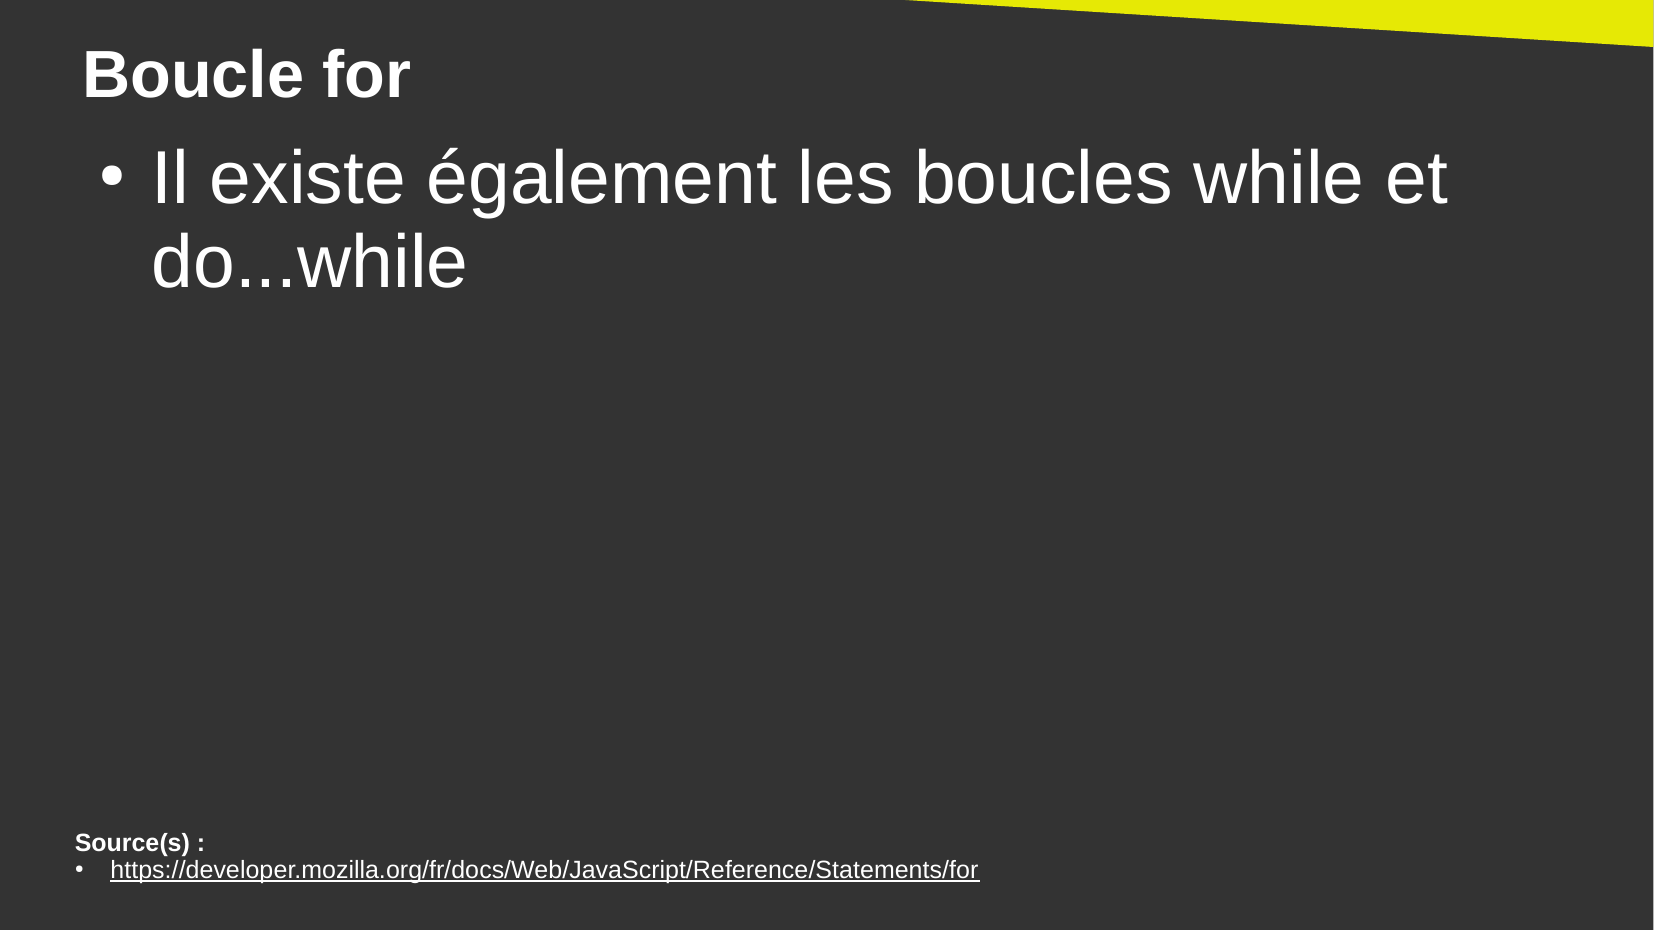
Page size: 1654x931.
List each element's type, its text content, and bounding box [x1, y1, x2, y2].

text_box Source(s) : https://developer.mozilla.org/fr/docs/Web/JavaScript/Reference/Statements/for [60, 820, 1583, 892]
list Il existe également les boucles while et do...while [80, 135, 1620, 745]
text_box [905, 0, 1654, 48]
title Boucle for [82, 37, 1571, 114]
